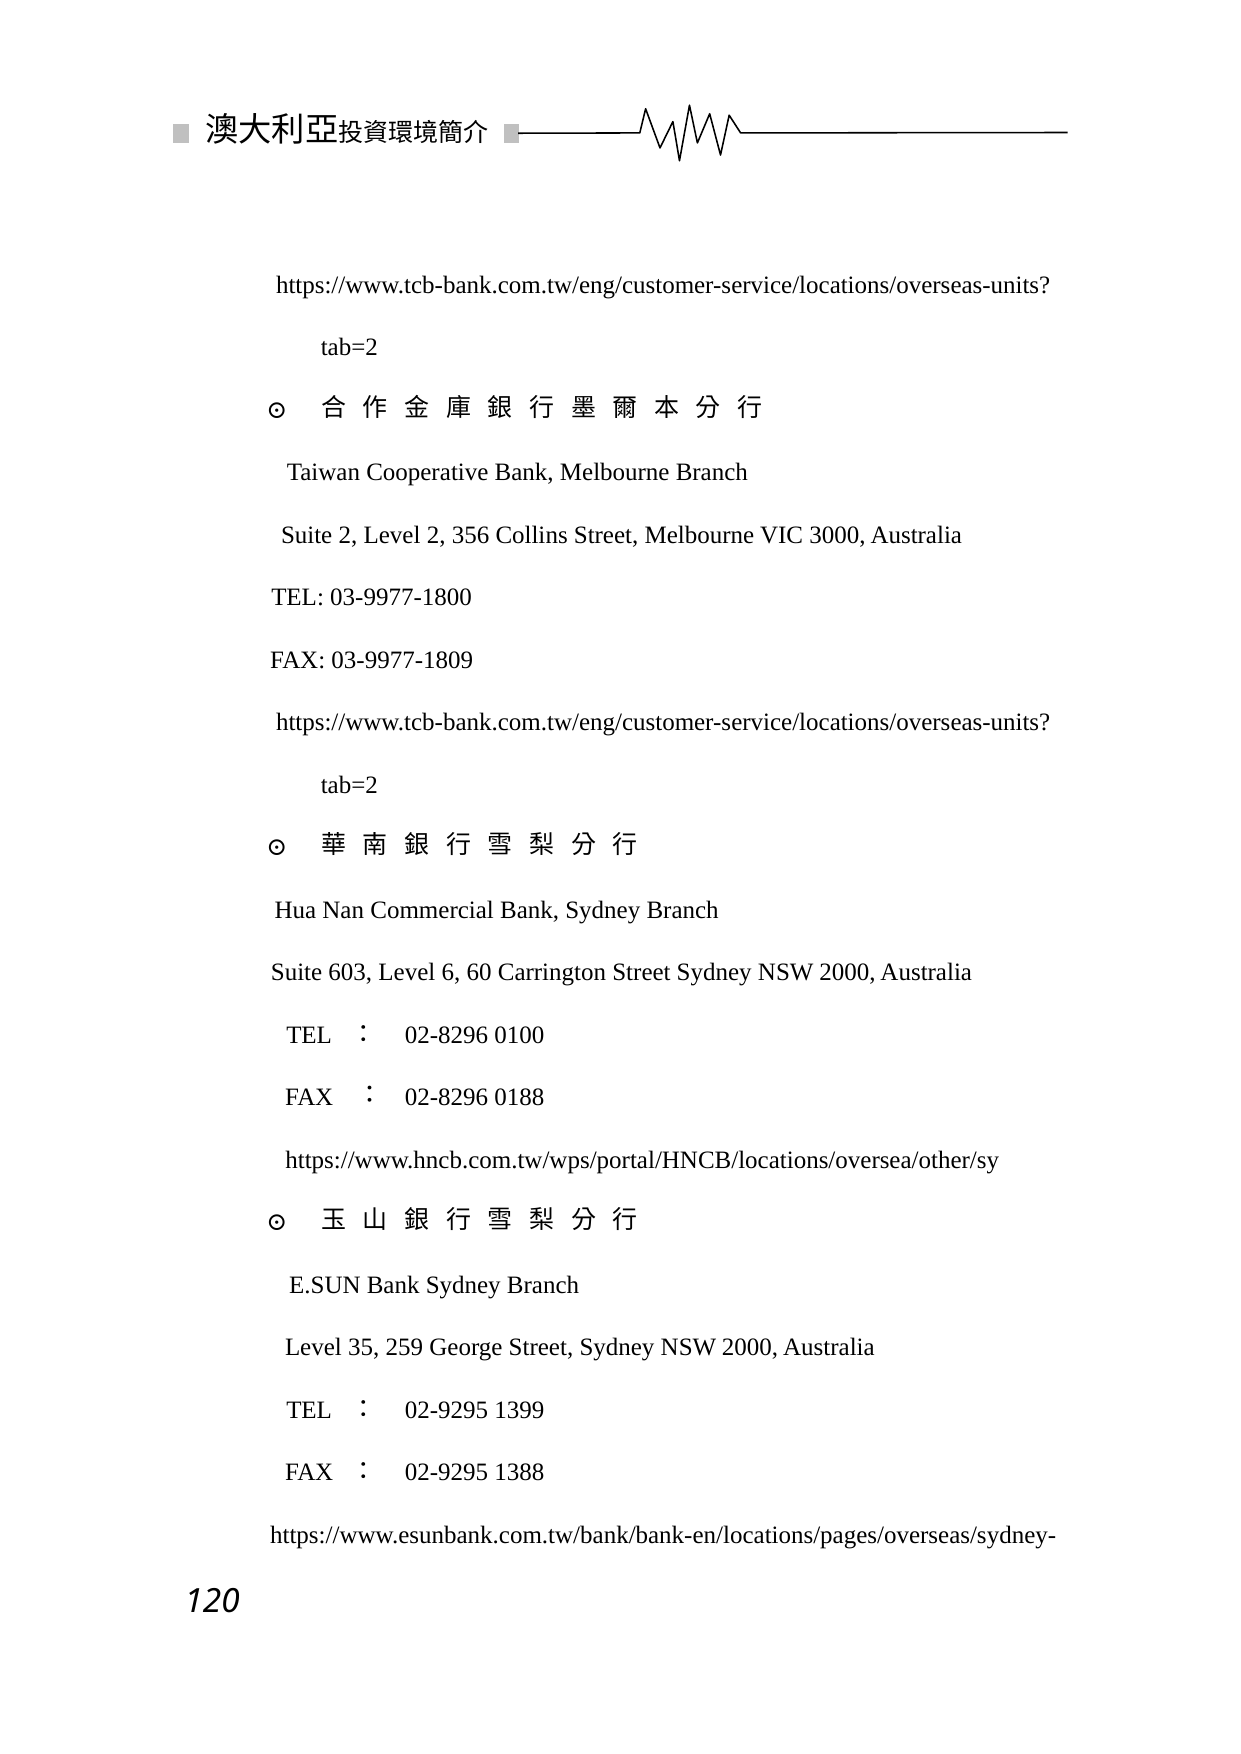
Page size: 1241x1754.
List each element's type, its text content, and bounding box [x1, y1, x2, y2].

text ⊙ 玉山銀行雪梨分行 [232, 1174, 1058, 1236]
text Taiwan Cooperative Bank, Melbourne Branch [232, 424, 1058, 486]
text https://www.esunbank.com.tw/bank/bank-en/locations/pages/overseas/sydney- [232, 1486, 1058, 1549]
text FAX: 03-9977-1809 [232, 611, 1058, 674]
text https://www.tcb-bank.com.tw/eng/customer-service/locations/overseas-units?tab=2 [232, 674, 1058, 799]
text FAX：02-8296 0188 [232, 1049, 1058, 1111]
text ⊙ 華南銀行雪梨分行 [232, 799, 1058, 861]
text https://www.tcb-bank.com.tw/eng/customer-service/locations/overseas-units?tab=2 [232, 236, 1058, 361]
text E.SUN Bank Sydney Branch [232, 1236, 1058, 1299]
text ⊙ 合作金庫銀行墨爾本分行 [232, 361, 1058, 424]
text TEL：02-9295 1399 [232, 1361, 1058, 1424]
text Level 35, 259 George Street, Sydney NSW 2000, Australia [232, 1299, 1058, 1361]
text https://www.hncb.com.tw/wps/portal/HNCB/locations/oversea/other/sy [232, 1111, 1058, 1174]
text Suite 2, Level 2, 356 Collins Street, Melbourne VIC 3000, Australia [232, 486, 1058, 549]
text Hua Nan Commercial Bank, Sydney Branch [232, 861, 1058, 924]
text FAX：02-9295 1388 [232, 1424, 1058, 1486]
text TEL: 03-9977-1800 [232, 549, 1058, 611]
text TEL：02-8296 0100 [232, 986, 1058, 1049]
text Suite 603, Level 6, 60 Carrington Street Sydney NSW 2000, Australia [232, 924, 1058, 986]
